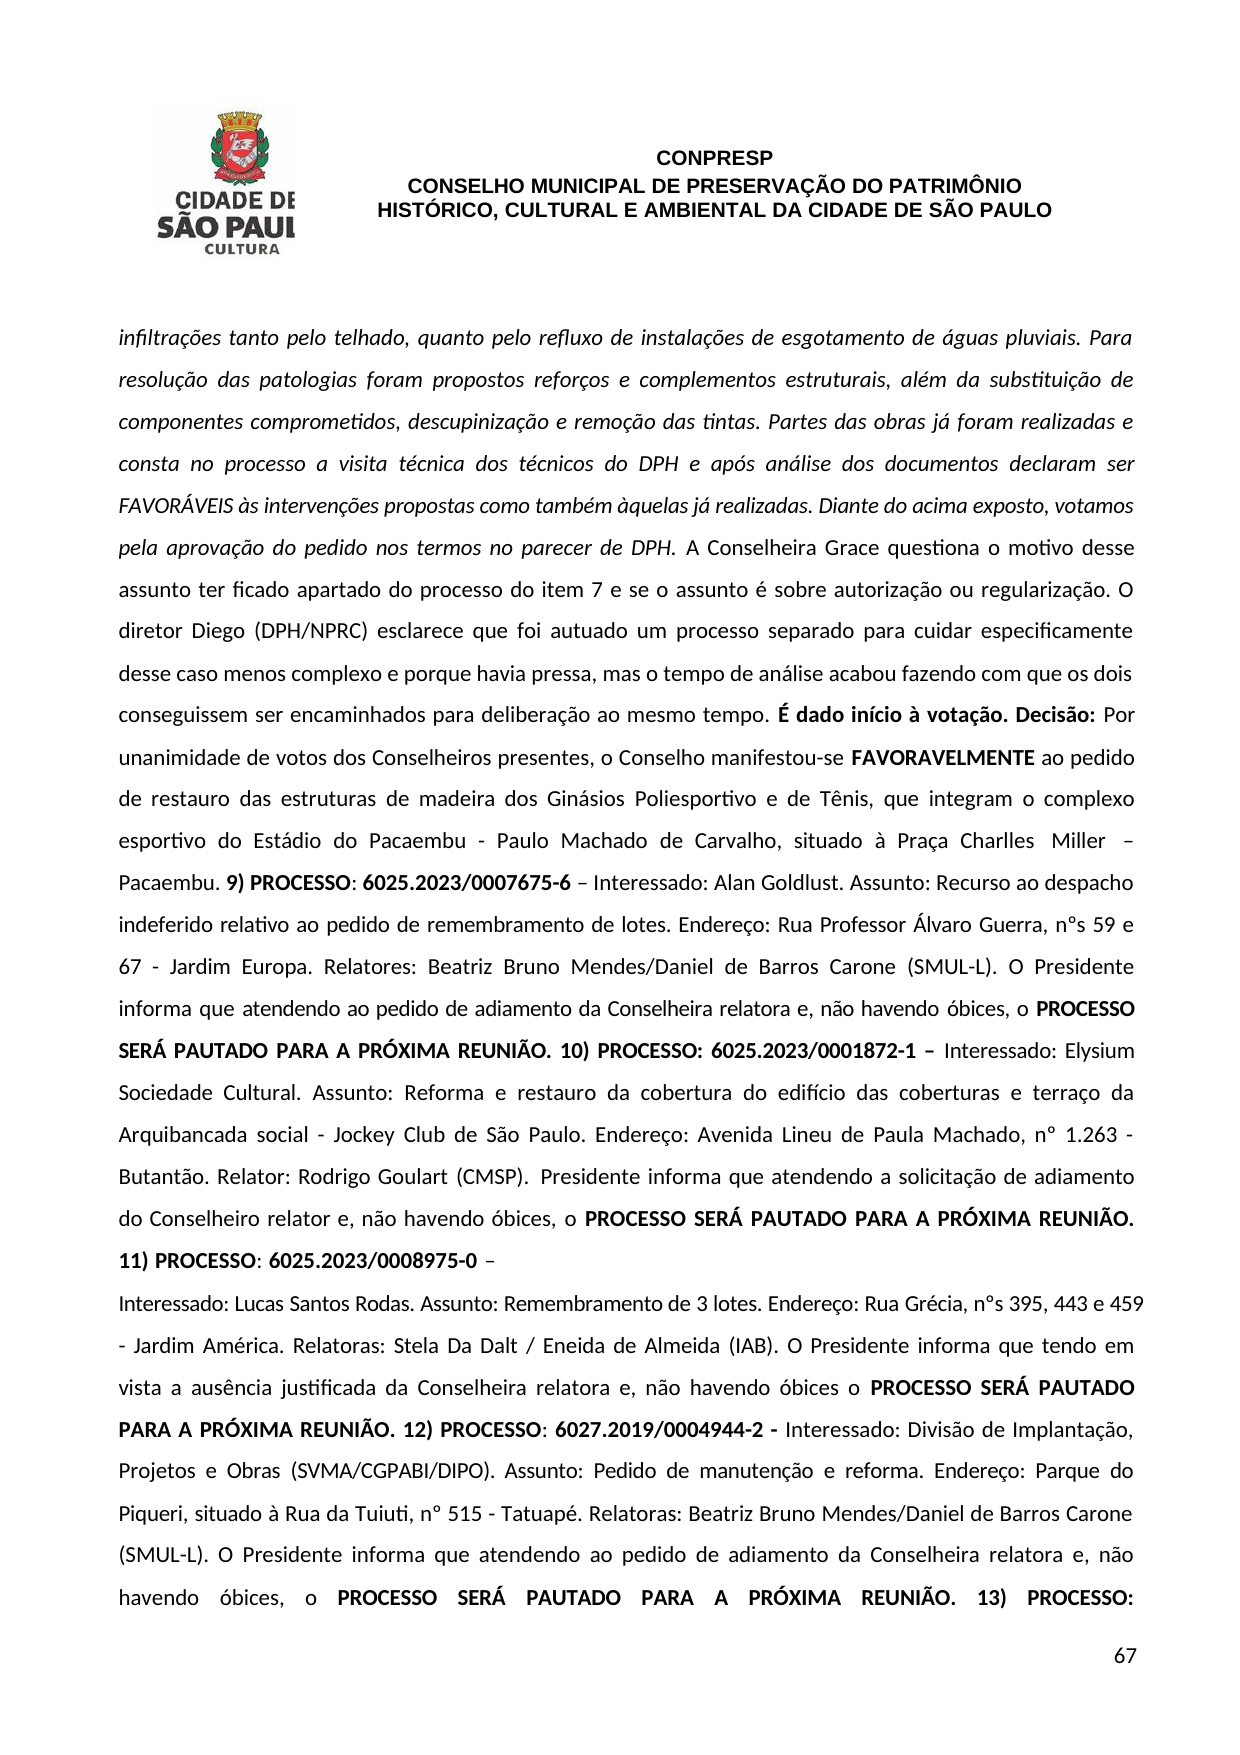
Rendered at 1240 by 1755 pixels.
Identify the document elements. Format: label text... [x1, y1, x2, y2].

subtitle Interessado: Lucas Santos Rodas. Assunto: Remembramento de 3 lotes. Endereço: Rua Grécia, nºs 395, 443 e 459 [118, 1289, 1146, 1317]
text inﬁltrações tanto pelo telhado, quanto pelo reﬂuxo de instalações de esgotamento de águas pluviais. Para resolução das patologias foram propostos reforços e complementos estruturais, além da substituição de componentes comprometidos, descupinização e remoção das tintas. Partes das obras já foram realizadas e consta no processo a visita técnica dos técnicos do DPH e após análise dos documentos declaram ser FAVORÁVEIS às intervenções propostas como também àquelas já realizadas. Diante do acima exposto, votamos pela aprovação do pedido nos termos no parecer de DPH. A Conselheira Grace questiona o motivo desse assunto ter ficado apartado do processo do item 7 e se o assunto é sobre autorização ou regularização. O diretor Diego (DPH/NPRC) esclarece que foi autuado um processo separado para cuidar especificamente desse caso menos complexo e porque havia pressa, mas o tempo de análise acabou fazendo com que os dois conseguissem ser encaminhados para deliberação ao mesmo tempo. É dado início à votação. Decisão: Por unanimidade de votos dos Conselheiros presentes, o Conselho manifestou-se FAVORAVELMENTE ao pedido de restauro das estruturas de madeira dos Ginásios Poliesportivo e de Tênis, que integram o complexo esportivo do Estádio do Pacaembu - Paulo Machado de Carvalho, situado à Praça Charlles Miller – Pacaembu. 9) PROCESSO: 6025.2023/0007675-6 – Interessado: Alan Goldlust. Assunto: Recurso ao despacho indeferido relativo ao pedido de remembramento de lotes. Endereço: Rua Professor Álvaro Guerra, nºs 59 e 67 - Jardim Europa. Relatores: Beatriz Bruno Mendes/Daniel de Barros Carone (SMUL-L). O Presidente informa que atendendo ao pedido de adiamento da Conselheira relatora e, não havendo óbices, o PROCESSO SERÁ PAUTADO PARA A PRÓXIMA REUNIÃO. 10) PROCESSO: 6025.2023/0001872-1 – Interessado: Elysium Sociedade Cultural. Assunto: Reforma e restauro da cobertura do edifício das coberturas e terraço da Arquibancada social - Jockey Club de São Paulo. Endereço: Avenida Lineu de Paula Machado, nº 1.263 - Butantão. Relator: Rodrigo Goulart (CMSP). Presidente informa que atendendo a solicitação de adiamento do Conselheiro relator e, não havendo óbices, o PROCESSO SERÁ PAUTADO PARA A PRÓXIMA REUNIÃO. 11) PROCESSO: 6025.2023/0008975-0 – [118, 323, 1135, 1274]
text - Jardim América. Relatoras: Stela Da Dalt / Eneida de Almeida (IAB). O Presidente informa que tendo em vista a ausência justificada da Conselheira relatora e, não havendo óbices o PROCESSO SERÁ PAUTADO PARA A PRÓXIMA REUNIÃO. 12) PROCESSO: 6027.2019/0004944-2 - Interessado: Divisão de Implantação, Projetos e Obras (SVMA/CGPABI/DIPO). Assunto: Pedido de manutenção e reforma. Endereço: Parque do Piqueri, situado à Rua da Tuiuti, nº 515 - Tatuapé. Relatoras: Beatriz Bruno Mendes/Daniel de Barros Carone (SMUL-L). O Presidente informa que atendendo ao pedido de adiamento da Conselheira relatora e, não havendo óbices, o PROCESSO SERÁ PAUTADO PARA A PRÓXIMA REUNIÃO. 13) PROCESSO: [118, 1331, 1135, 1611]
